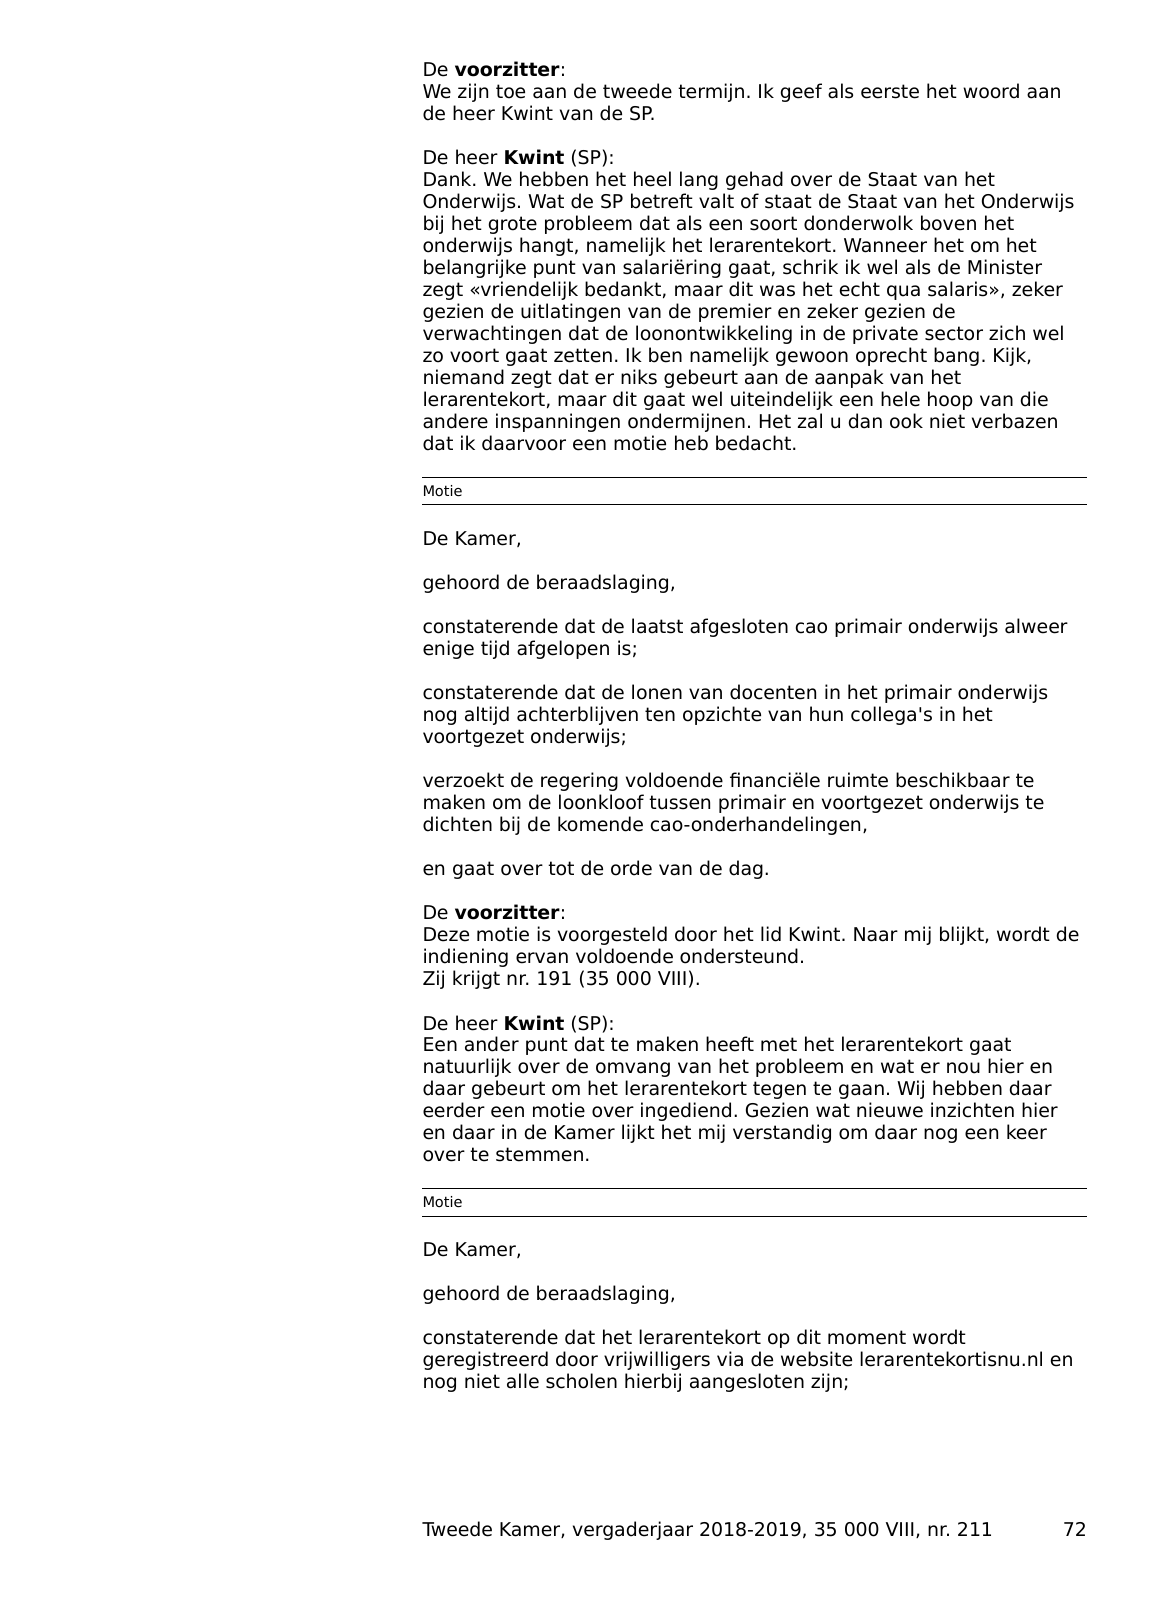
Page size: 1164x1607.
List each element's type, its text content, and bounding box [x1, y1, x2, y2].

text Een ander punt dat te maken heeft met het lerarentekort gaat natuurlijk over de omvang van het probleem en wat er nou hier en daar gebeurt om het lerarentekort tegen te gaan. Wij hebben daar eerder een motie over ingediend. Gezien wat nieuwe inzichten hier en daar in de Kamer lijkt het mij verstandig om daar nog een keer over te stemmen. [422, 1034, 1087, 1166]
text We zijn toe aan de tweede termijn. Ik geef als eerste het woord aan de heer Kwint van de SP. [422, 81, 1087, 125]
text constaterende dat de laatst afgesloten cao primair onderwijs alweer enige tijd afgelopen is; [422, 616, 1087, 660]
text De voorzitter: [422, 59, 1087, 81]
text constaterende dat de lonen van docenten in het primair onderwijs nog altijd achterblijven ten opzichte van hun collega's in het voortgezet onderwijs; [422, 682, 1087, 748]
text gehoord de beraadslaging, [422, 1283, 1087, 1305]
text De heer Kwint (SP): [422, 147, 1087, 169]
text en gaat over tot de orde van de dag. [422, 858, 1087, 880]
text Zij krijgt nr. 191 (35 000 VIII). [422, 968, 1087, 990]
text verzoekt de regering voldoende financiële ruimte beschikbaar te maken om de loonkloof tussen primair en voortgezet onderwijs te dichten bij de komende cao-onderhandelingen, [422, 770, 1087, 836]
text De Kamer, [422, 527, 1087, 549]
text gehoord de beraadslaging, [422, 572, 1087, 593]
table_header Motie [422, 478, 1087, 504]
text De Kamer, [422, 1239, 1087, 1261]
text De voorzitter: [422, 902, 1087, 924]
table_header Motie [422, 1189, 1087, 1216]
text Deze motie is voorgesteld door het lid Kwint. Naar mij blijkt, wordt de indiening ervan voldoende ondersteund. [422, 924, 1087, 968]
text De heer Kwint (SP): [422, 1012, 1087, 1034]
text constaterende dat het lerarentekort op dit moment wordt geregistreerd door vrijwilligers via de website lerarentekortisnu.nl en nog niet alle scholen hierbij aangesloten zijn; [422, 1327, 1087, 1393]
text Dank. We hebben het heel lang gehad over de Staat van het Onderwijs. Wat de SP betreft valt of staat de Staat van het Onderwijs bij het grote probleem dat als een soort donderwolk boven het onderwijs hangt, namelijk het lerarentekort. Wanneer het om het belangrijke punt van salariëring gaat, schrik ik wel als de Minister zegt «vriendelijk bedankt, maar dit was het echt qua salaris», zeker gezien de uitlatingen van de premier en zeker gezien de verwachtingen dat de loonontwikkeling in de private sector zich wel zo voort gaat zetten. Ik ben namelijk gewoon oprecht bang. Kijk, niemand zegt dat er niks gebeurt aan de aanpak van het lerarentekort, maar dit gaat wel uiteindelijk een hele hoop van die andere inspanningen ondermijnen. Het zal u dan ook niet verbazen dat ik daarvoor een motie heb bedacht. [422, 169, 1087, 455]
